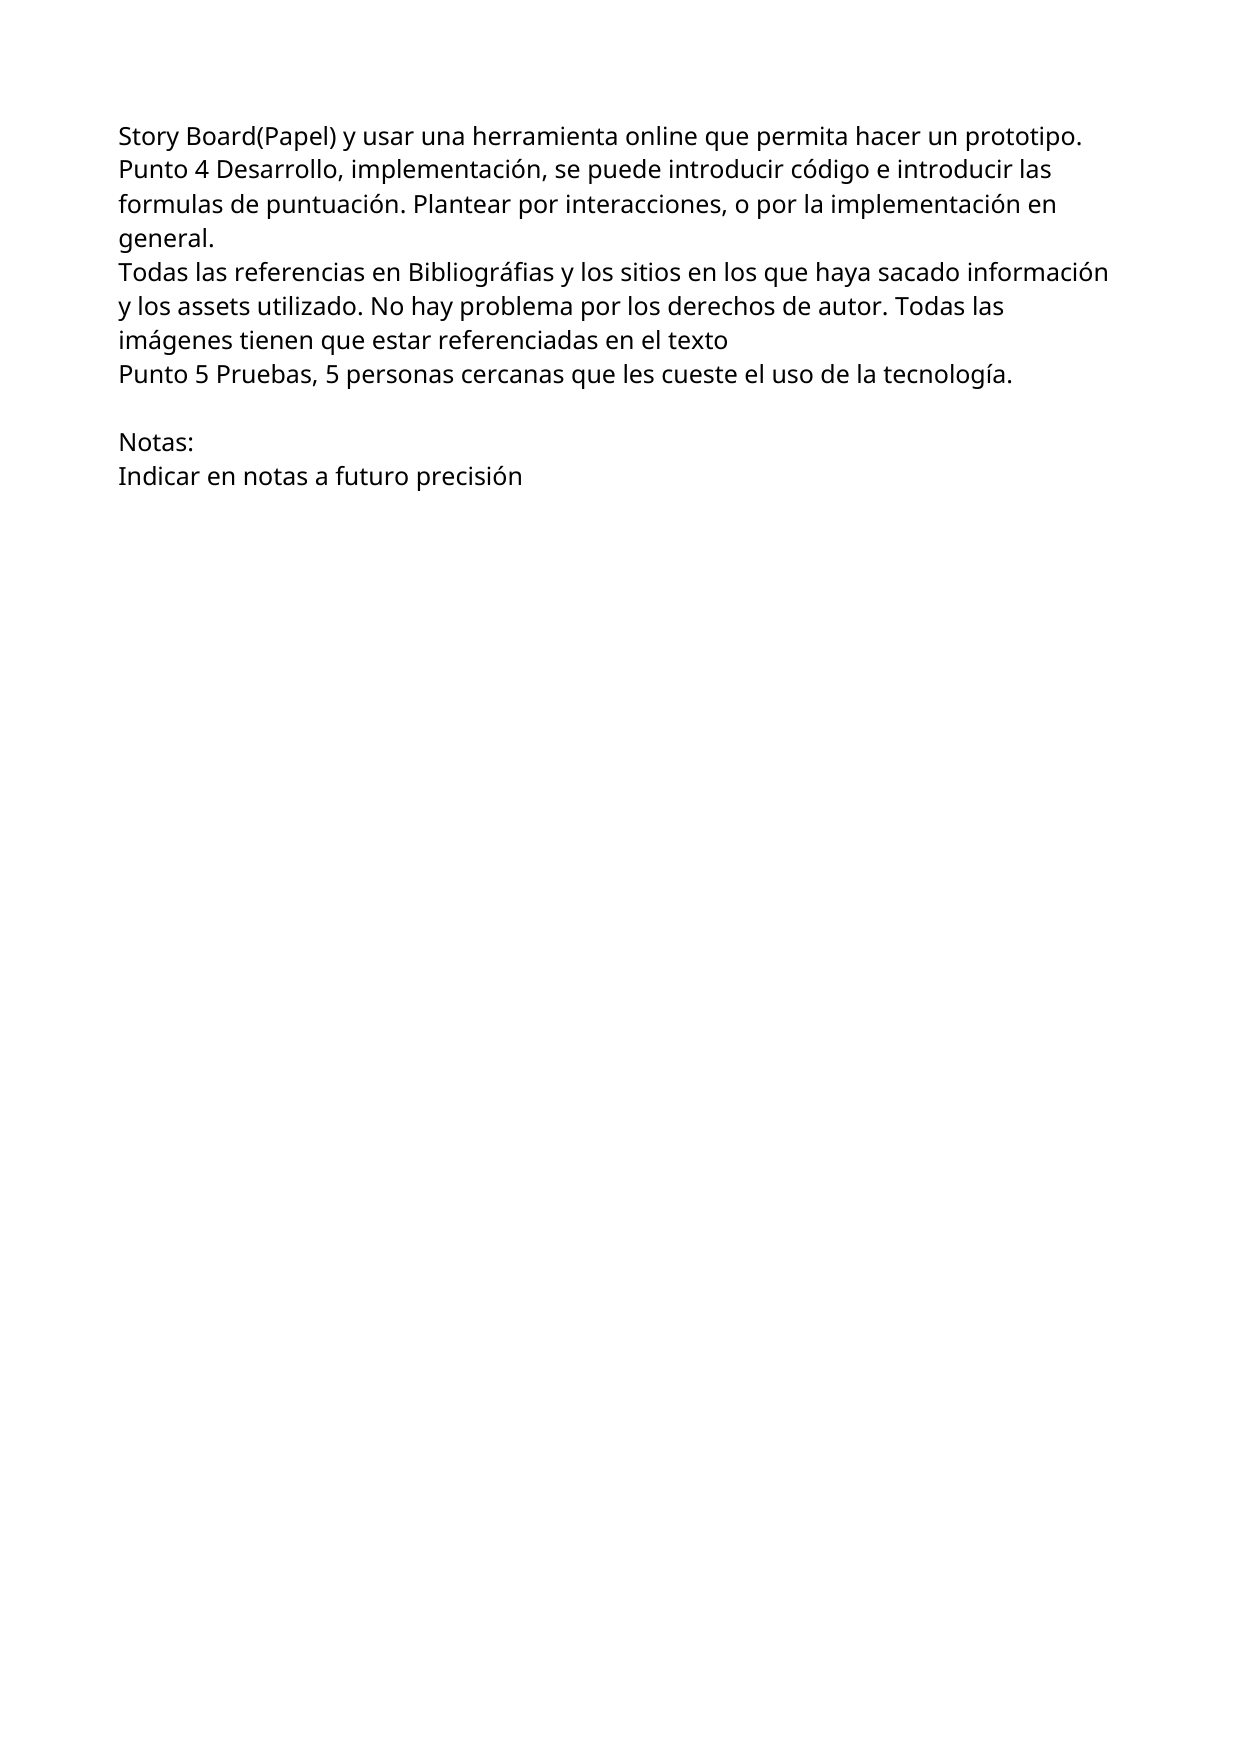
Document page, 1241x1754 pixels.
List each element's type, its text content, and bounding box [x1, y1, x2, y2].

text Notas: [118, 425, 1122, 459]
text Punto 4 Desarrollo, implementación, se puede introducir código e introducir las formulas de puntuación. Plantear por interacciones, o por la implementación en general. [118, 152, 1122, 254]
text Indicar en notas a futuro precisión [118, 459, 1122, 493]
text Punto 5 Pruebas, 5 personas cercanas que les cueste el uso de la tecnología. [118, 357, 1122, 391]
text Story Board(Papel) y usar una herramienta online que permita hacer un prototipo. [118, 118, 1122, 152]
text Todas las referencias en Bibliográfias y los sitios en los que haya sacado información y los assets utilizado. No hay problema por los derechos de autor. Todas las imágenes tienen que estar referenciadas en el texto [118, 254, 1122, 357]
